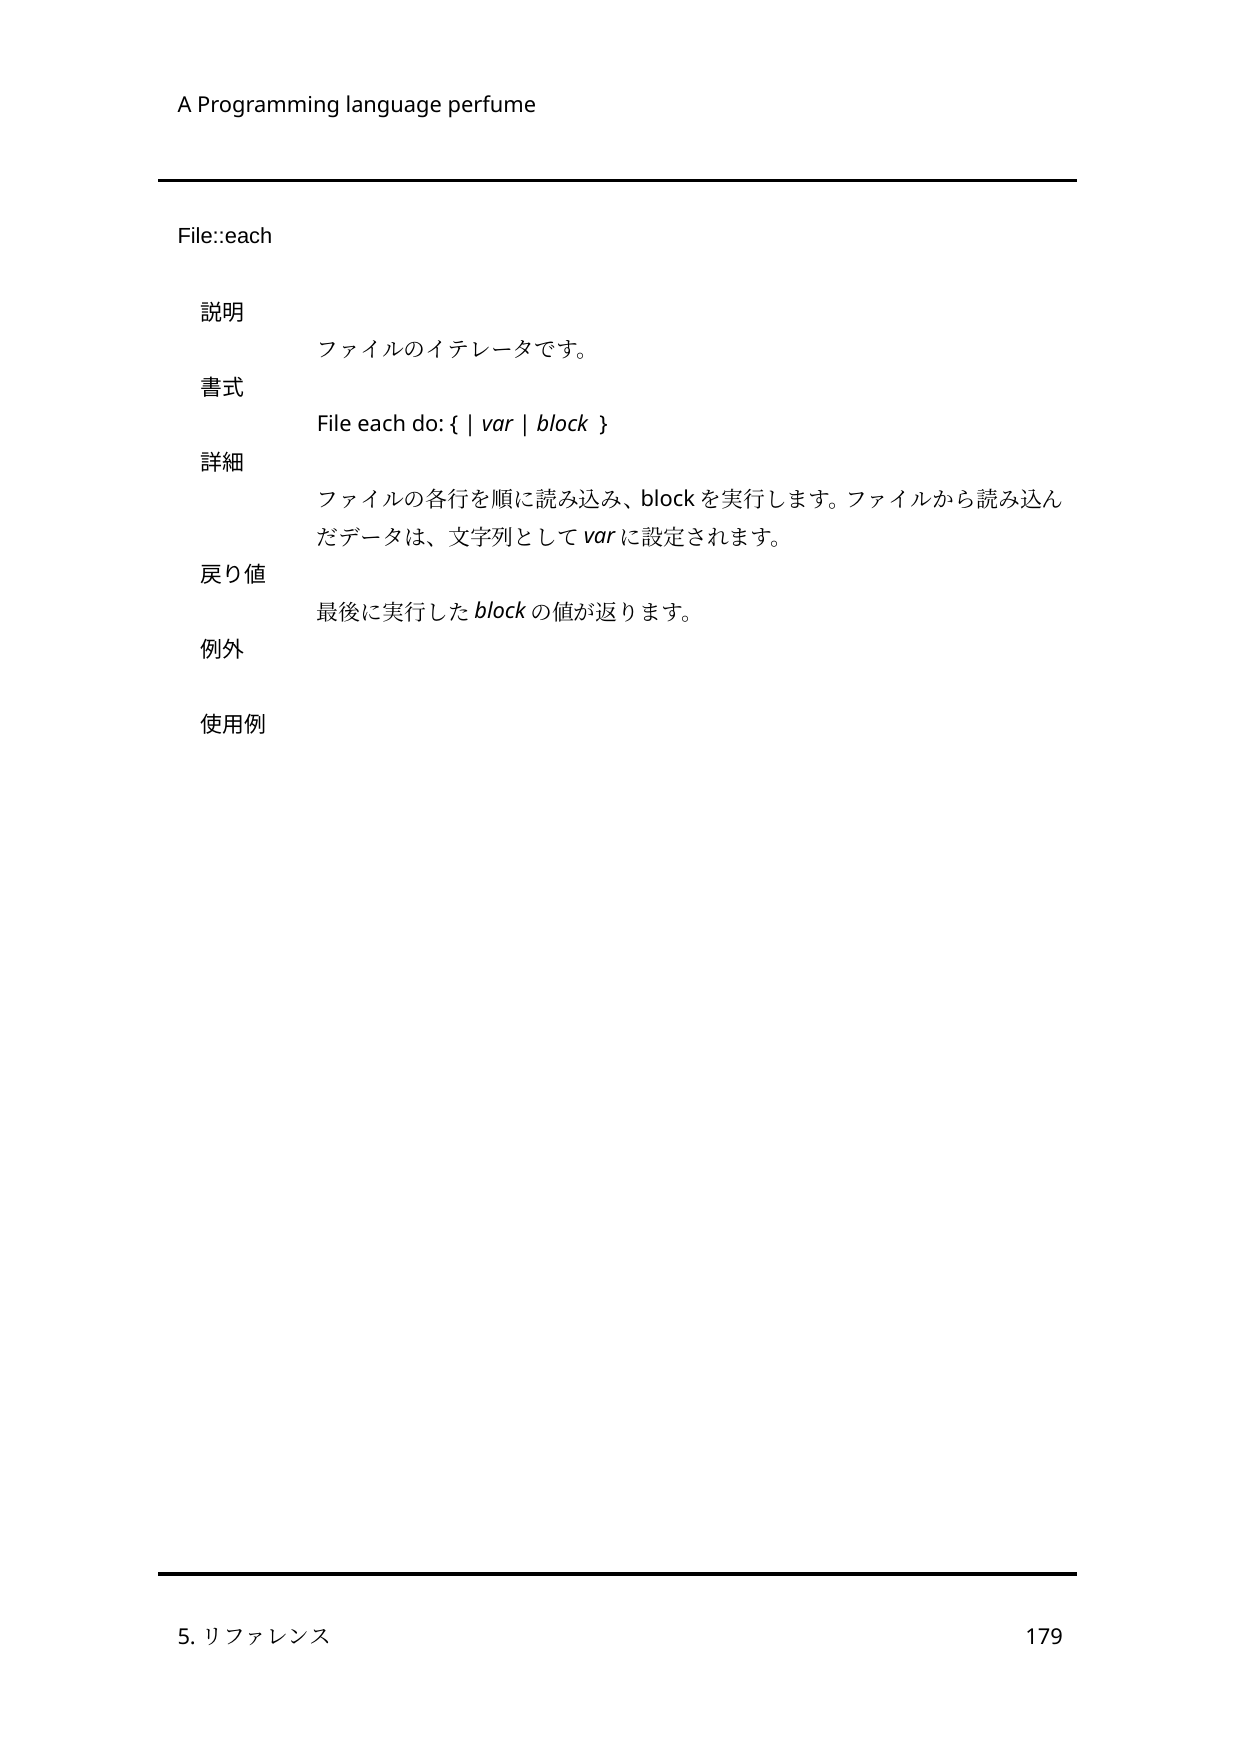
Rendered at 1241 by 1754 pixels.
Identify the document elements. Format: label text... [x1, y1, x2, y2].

table_cell [317, 704, 1063, 779]
table_cell 書式 [200, 367, 317, 442]
subtitle File::each [177, 217, 1063, 254]
table_cell File each do: { | var | block } [317, 367, 1063, 442]
table_cell 使用例 [200, 704, 317, 779]
table_header 説明 [200, 292, 317, 367]
table_header ファイルのイテレータです。 [317, 292, 1063, 367]
table_cell 例外 [200, 629, 317, 704]
table_cell 詳細 [200, 442, 317, 554]
table_cell 最後に実行したblockの値が返ります。 [317, 554, 1063, 629]
table_cell 戻り値 [200, 554, 317, 629]
table_cell ファイルの各行を順に読み込み、blockを実行します。ファイルから読み込んだデータは、文字列としてvarに設定されます。 [317, 442, 1063, 554]
table_cell [317, 629, 1063, 704]
